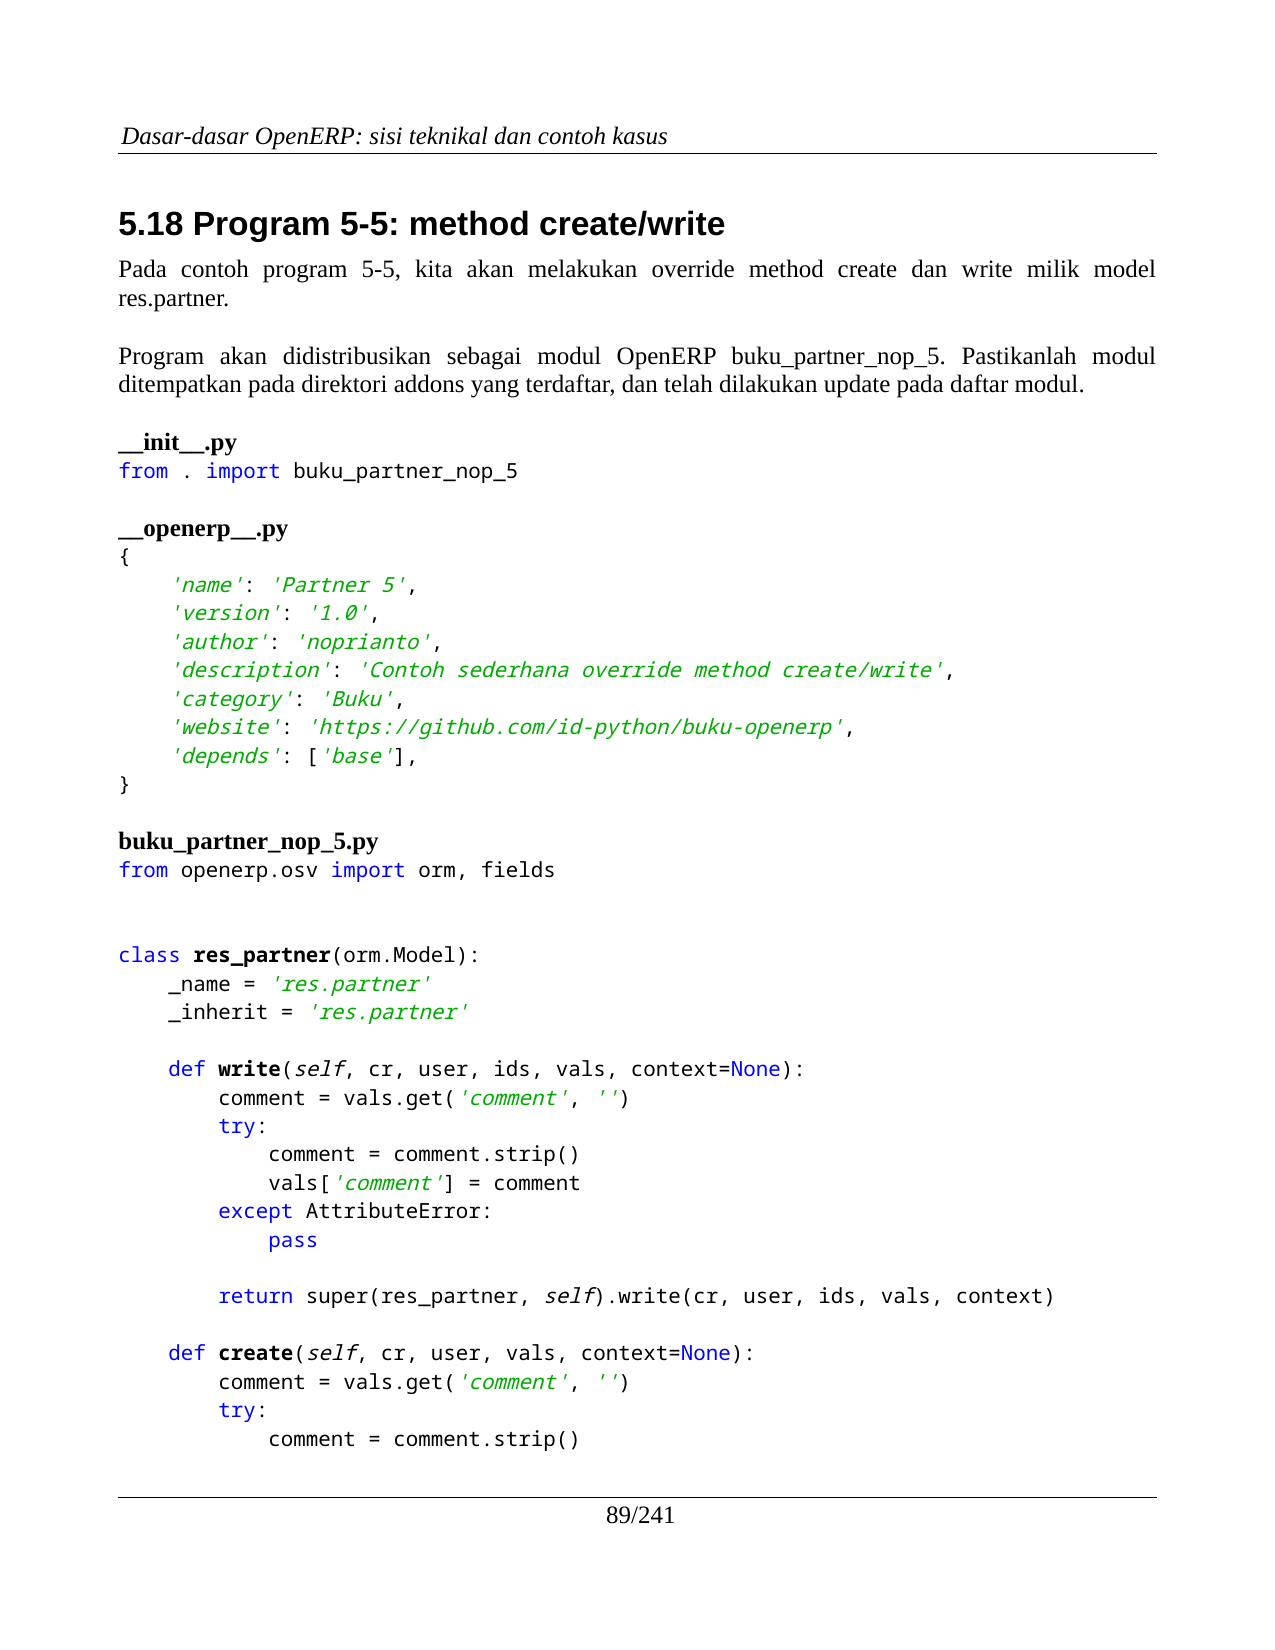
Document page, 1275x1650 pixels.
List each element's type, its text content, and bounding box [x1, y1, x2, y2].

text 'category': 'Buku', [118, 684, 1157, 712]
text 'depends': ['base'], [118, 741, 1157, 769]
text comment = comment.strip() [118, 1139, 1157, 1168]
text _name = 'res.partner' [118, 969, 1157, 997]
text } [118, 769, 1157, 798]
text comment = comment.strip() [118, 1424, 1157, 1452]
text except AttributeError: [118, 1196, 1157, 1225]
text buku_partner_nop_5.py [118, 826, 1157, 855]
text def write(self, cr, user, ids, vals, context=None): [118, 1054, 1157, 1083]
text Pada contoh program 5-5, kita akan melakukan override method create dan write milik model res.partner. [118, 254, 1157, 312]
text try: [118, 1111, 1157, 1139]
text from openerp.osv import orm, fields [118, 855, 1157, 883]
text 'description': 'Contoh sederhana override method create/write', [118, 655, 1157, 684]
text def create(self, cr, user, vals, context=None): [118, 1338, 1157, 1367]
text from . import buku_partner_nop_5 [118, 456, 1157, 484]
text 'author': 'noprianto', [118, 627, 1157, 655]
text pass [118, 1225, 1157, 1253]
text comment = vals.get('comment', '') [118, 1367, 1157, 1395]
text return super(res_partner, self).write(cr, user, ids, vals, context) [118, 1282, 1157, 1310]
text { [118, 542, 1157, 570]
text comment = vals.get('comment', '') [118, 1083, 1157, 1111]
text 'website': 'https://github.com/id-python/buku-openerp', [118, 712, 1157, 741]
subtitle 5.18 Program 5-5: method create/write [118, 203, 1157, 242]
text Program akan didistribusikan sebagai modul OpenERP buku_partner_nop_5. Pastikanlah modul ditempatkan pada direktori addons yang terdaftar, dan telah dilakukan update pada daftar modul. [118, 341, 1157, 398]
text try: [118, 1395, 1157, 1424]
text class res_partner(orm.Model): [118, 940, 1157, 969]
text 'version': '1.0', [118, 598, 1157, 627]
text 'name': 'Partner 5', [118, 570, 1157, 598]
text __openerp__.py [118, 513, 1157, 542]
text _inherit = 'res.partner' [118, 997, 1157, 1026]
text __init__.py [118, 427, 1157, 456]
text vals['comment'] = comment [118, 1168, 1157, 1196]
